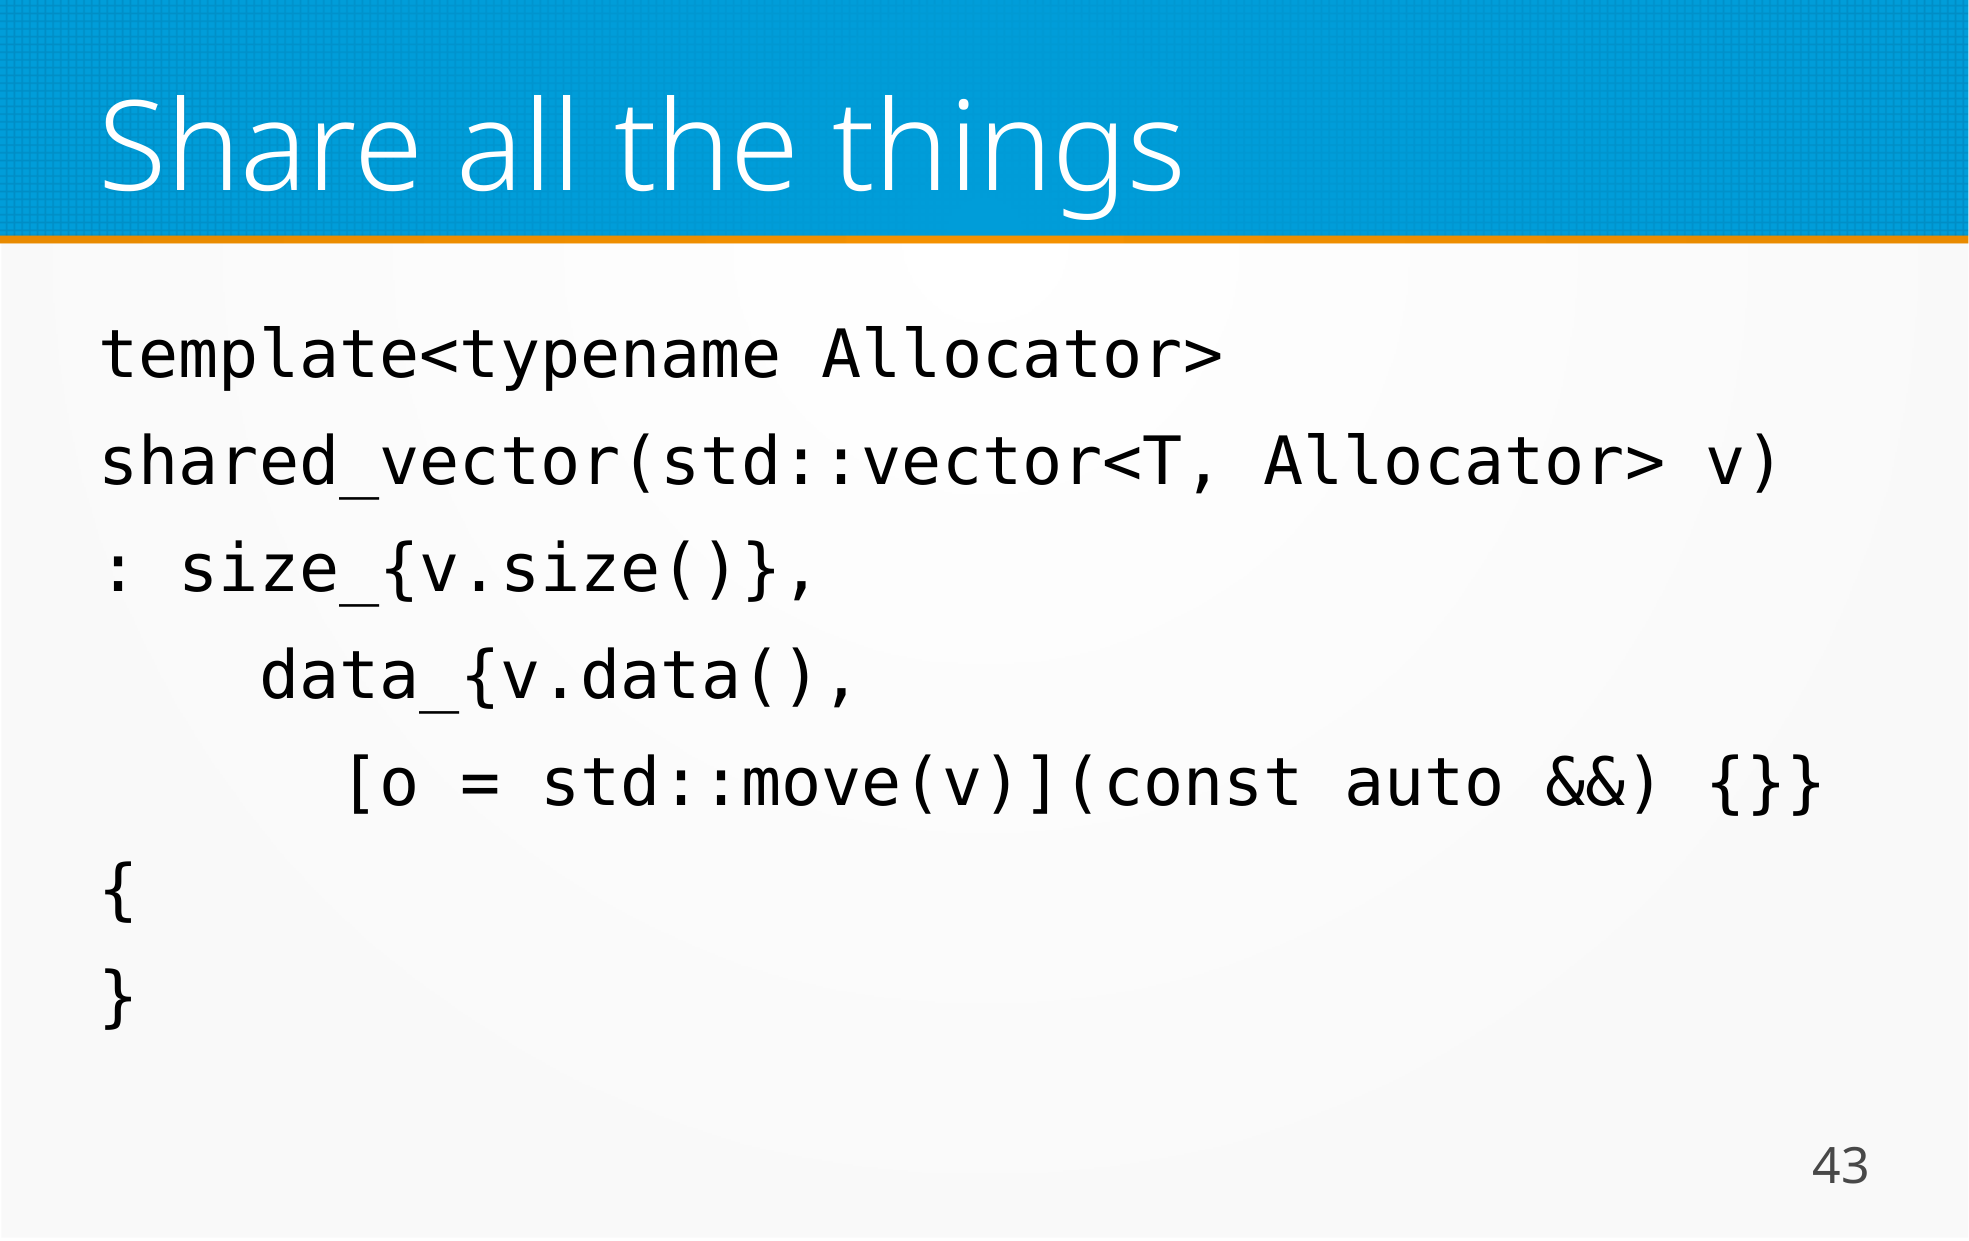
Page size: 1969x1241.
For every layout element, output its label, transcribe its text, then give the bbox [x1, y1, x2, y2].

list template<typename Allocator> shared_vector(std::vector<T, Allocator> v) : size_{v.size()}, data_{v.data(), [o = std::move(v)](const auto &&) {}} { } [98, 315, 1861, 1081]
picture [0, 236, 1969, 1241]
title Share all the things [98, 19, 1870, 227]
